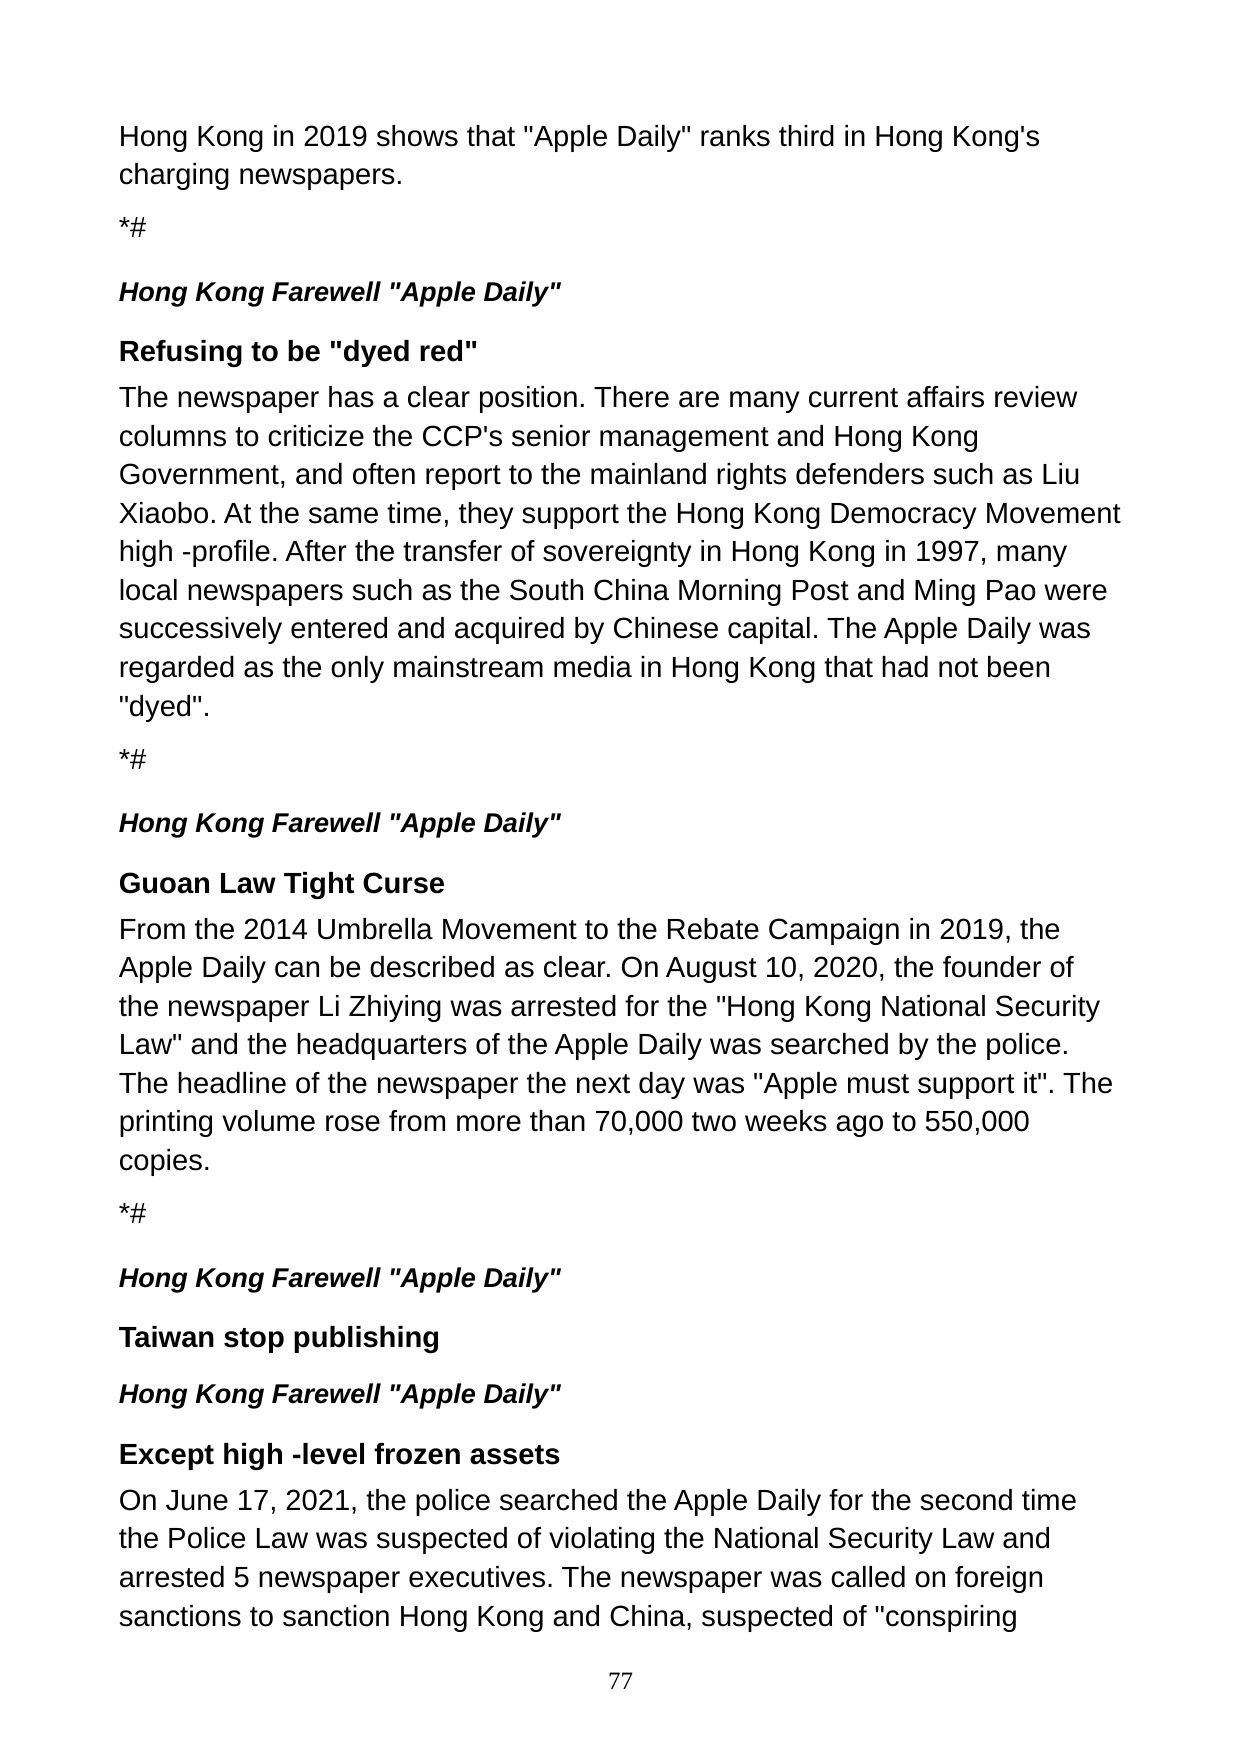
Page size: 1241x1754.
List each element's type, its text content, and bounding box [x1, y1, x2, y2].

subtitle Hong Kong Farewell "Apple Daily" [118, 1262, 1122, 1293]
text On June 17, 2021, the police searched the Apple Daily for the second time the Police Law was suspected of violating the National Security Law and arrested 5 newspaper executives. The newspaper was called on foreign sanctions to sanction Hong Kong and China, suspected of "conspiring [118, 1483, 1122, 1632]
subtitle Taiwan stop publishing [118, 1320, 1122, 1353]
text Hong Kong in 2019 shows that "Apple Daily" ranks third in Hong Kong's charging newspapers. [118, 118, 1122, 191]
text *# [118, 1196, 1122, 1229]
text The newspaper has a clear position. There are many current affairs review columns to criticize the CCP's senior management and Hong Kong Government, and often report to the mainland rights defenders such as Liu Xiaobo. At the same time, they support the Hong Kong Democracy Movement high -profile. After the transfer of sovereignty in Hong Kong in 1997, many local newspapers such as the South China Morning Post and Ming Pao were successively entered and acquired by Chinese capital. The Apple Daily was regarded as the only mainstream media in Hong Kong that had not been "dyed". [118, 380, 1122, 722]
text *# [118, 742, 1122, 775]
subtitle Except high -level frozen assets [118, 1437, 1122, 1470]
subtitle Hong Kong Farewell "Apple Daily" [118, 807, 1122, 838]
subtitle Refusing to be "dyed red" [118, 334, 1122, 368]
text *# [118, 210, 1122, 244]
subtitle Hong Kong Farewell "Apple Daily" [118, 276, 1122, 307]
subtitle Hong Kong Farewell "Apple Daily" [118, 1378, 1122, 1410]
subtitle Guoan Law Tight Curse [118, 866, 1122, 899]
text From the 2014 Umbrella Movement to the Rebate Campaign in 2019, the Apple Daily can be described as clear. On August 10, 2020, the founder of the newspaper Li Zhiying was arrested for the "Hong Kong National Security Law" and the headquarters of the Apple Daily was searched by the police. The headline of the newspaper the next day was "Apple must support it". The printing volume rose from more than 70,000 two weeks ago to 550,000 copies. [118, 912, 1122, 1176]
